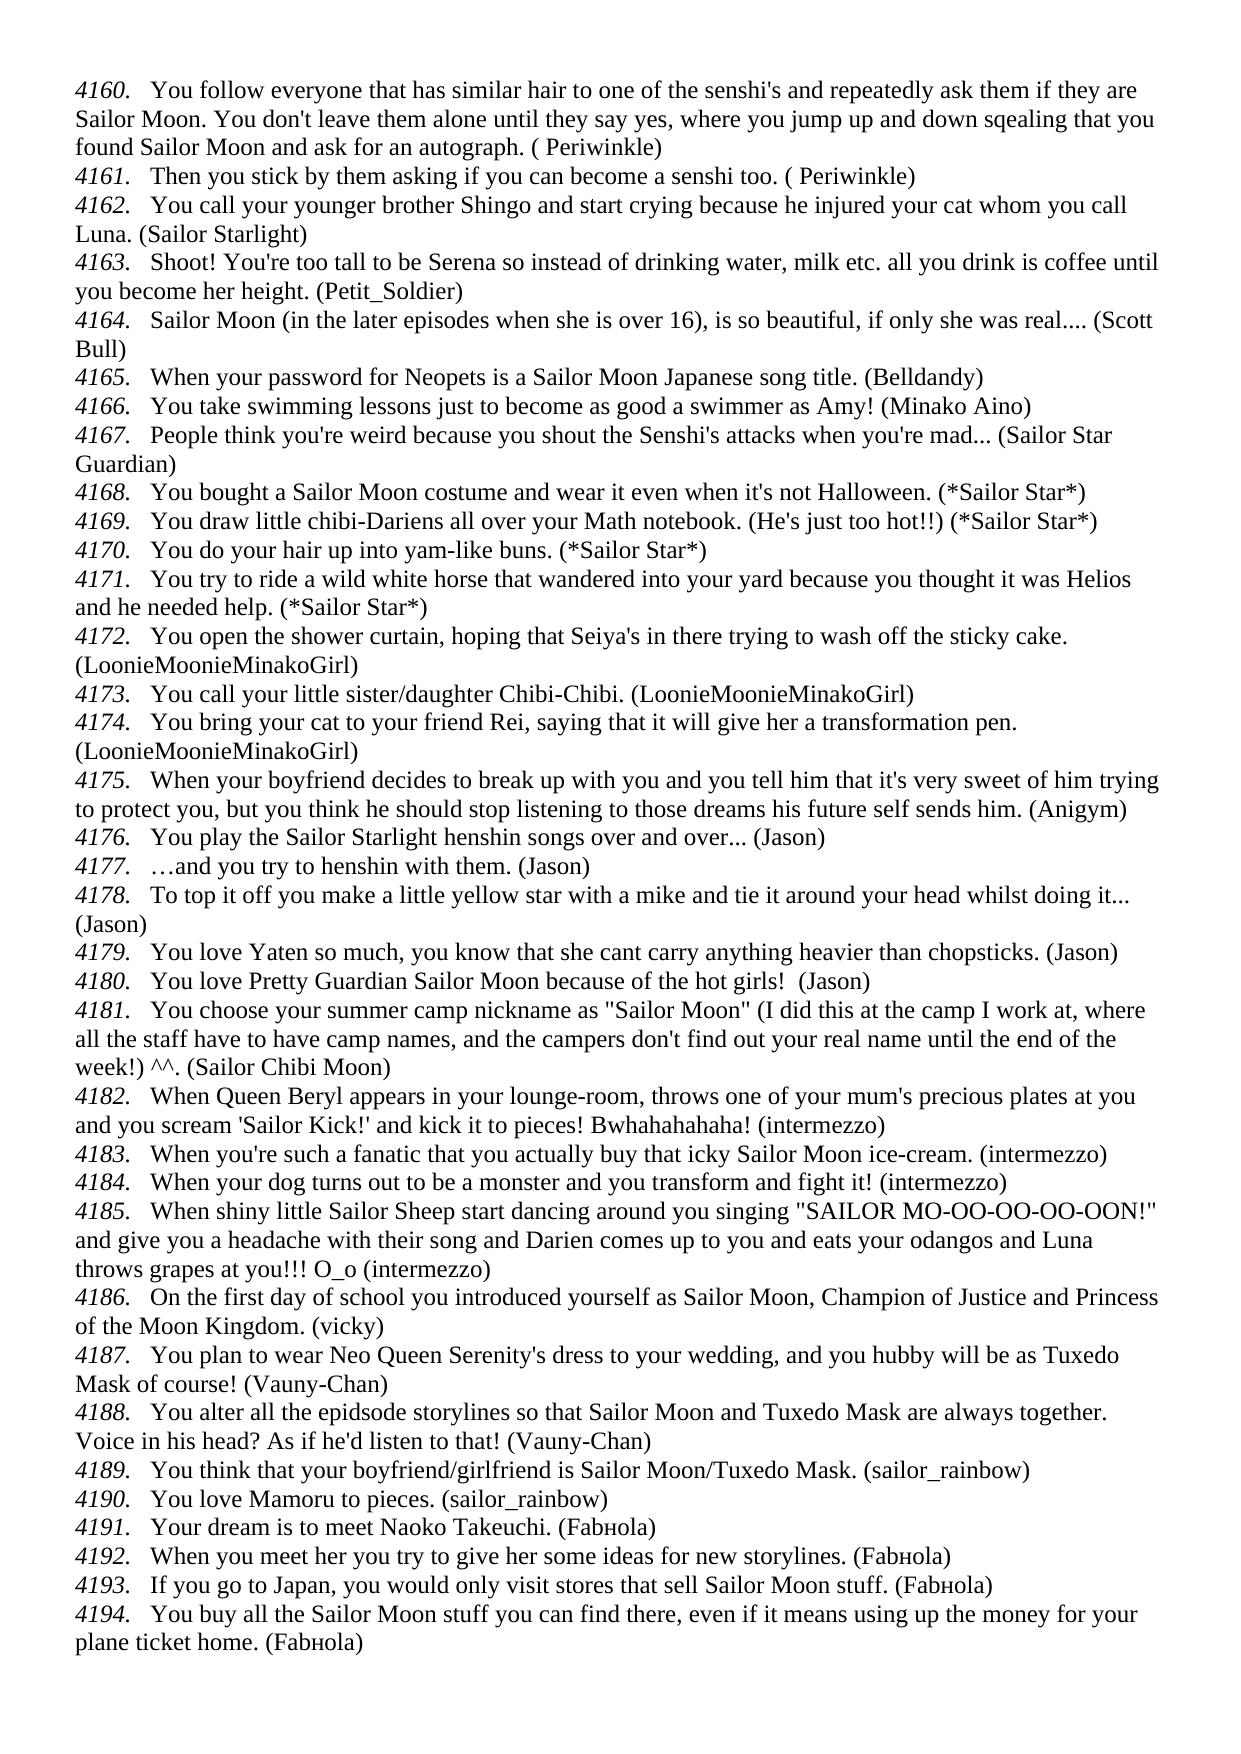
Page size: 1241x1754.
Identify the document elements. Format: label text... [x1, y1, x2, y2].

list You open the shower curtain, hoping that Seiya's in there trying to wash off the sticky cake. (LoonieMoonieMinakoGirl) [75, 621, 1165, 679]
list When shiny little Sailor Sheep start dancing around you singing "SAILOR MO-OO-OO-OO-OON!" and give you a headache with their song and Darien comes up to you and eats your odangos and Luna throws grapes at you!!! O_o (intermezzo) [75, 1196, 1165, 1282]
list You choose your summer camp nickname as "Sailor Moon" (I did this at the camp I work at, where all the staff have to have camp names, and the campers don't find out your real name until the end of the week!) ^^. (Sailor Chibi Moon) [75, 995, 1165, 1081]
list You play the Sailor Starlight henshin songs over and over... (Jason) [75, 822, 1165, 851]
list To top it off you make a little yellow star with a mike and tie it around your head whilst doing it... (Jason) [75, 880, 1165, 937]
list Your dream is to meet Naoko Takeuchi. (Fabнola) [75, 1512, 1165, 1541]
list You draw little chibi-Dariens all over your Math notebook. (He's just too hot!!) (*Sailor Star*) [75, 506, 1165, 535]
list You follow everyone that has similar hair to one of the senshi's and repeatedly ask them if they are Sailor Moon. You don't leave them alone until they say yes, where you jump up and down sqealing that you found Sailor Moon and ask for an autograph. ( Periwinkle) [75, 75, 1165, 161]
list When your dog turns out to be a monster and you transform and fight it! (intermezzo) [75, 1167, 1165, 1196]
list When your boyfriend decides to break up with you and you tell him that it's very sweet of him trying to protect you, but you think he should stop listening to those dreams his future self sends him. (Anigym) [75, 765, 1165, 822]
list You love Mamoru to pieces. (sailor_rainbow) [75, 1484, 1165, 1512]
list You love Pretty Guardian Sailor Moon because of the hot girls! (Jason) [75, 966, 1165, 995]
list Sailor Moon (in the later episodes when she is over 16), is so beautiful, if only she was real.... (Scott Bull) [75, 305, 1165, 362]
list You do your hair up into yam-like buns. (*Sailor Star*) [75, 535, 1165, 564]
list When you're such a fanatic that you actually buy that icky Sailor Moon ice-cream. (intermezzo) [75, 1139, 1165, 1167]
list When your password for Neopets is a Sailor Moon Japanese song title. (Belldandy) [75, 362, 1165, 391]
list You buy all the Sailor Moon stuff you can find there, even if it means using up the money for your plane ticket home. (Fabнola) [75, 1599, 1165, 1656]
list You call your little sister/daughter Chibi-Chibi. (LoonieMoonieMinakoGirl) [75, 679, 1165, 707]
list You bought a Sailor Moon costume and wear it even when it's not Halloween. (*Sailor Star*) [75, 477, 1165, 506]
list You take swimming lessons just to become as good a swimmer as Amy! (Minako Aino) [75, 391, 1165, 420]
list Then you stick by them asking if you can become a senshi too. ( Periwinkle) [75, 161, 1165, 190]
list You try to ride a wild white horse that wandered into your yard because you thought it was Helios and he needed help. (*Sailor Star*) [75, 564, 1165, 621]
list You plan to wear Neo Queen Serenity's dress to your wedding, and you hubby will be as Tuxedo Mask of course! (Vauny-Chan) [75, 1340, 1165, 1397]
list You alter all the epidsode storylines so that Sailor Moon and Tuxedo Mask are always together. Voice in his head? As if he'd listen to that! (Vauny-Chan) [75, 1397, 1165, 1455]
list Shoot! You're too tall to be Serena so instead of drinking water, milk etc. all you drink is coffee until you become her height. (Petit_Soldier) [75, 247, 1165, 305]
list When you meet her you try to give her some ideas for new storylines. (Fabнola) [75, 1541, 1165, 1570]
list You love Yaten so much, you know that she cant carry anything heavier than chopsticks. (Jason) [75, 937, 1165, 966]
list You call your younger brother Shingo and start crying because he injured your cat whom you call Luna. (Sailor Starlight) [75, 190, 1165, 247]
list …and you try to henshin with them. (Jason) [75, 851, 1165, 880]
list On the first day of school you introduced yourself as Sailor Moon, Champion of Justice and Princess of the Moon Kingdom. (vicky) [75, 1282, 1165, 1340]
list People think you're weird because you shout the Senshi's attacks when you're mad... (Sailor Star Guardian) [75, 420, 1165, 477]
list If you go to Japan, you would only visit stores that sell Sailor Moon stuff. (Fabнola) [75, 1570, 1165, 1599]
list When Queen Beryl appears in your lounge-room, throws one of your mum's precious plates at you and you scream 'Sailor Kick!' and kick it to pieces! Bwhahahahaha! (intermezzo) [75, 1081, 1165, 1139]
list You bring your cat to your friend Rei, saying that it will give her a transformation pen. (LoonieMoonieMinakoGirl) [75, 707, 1165, 765]
list You think that your boyfriend/girlfriend is Sailor Moon/Tuxedo Mask. (sailor_rainbow) [75, 1455, 1165, 1484]
